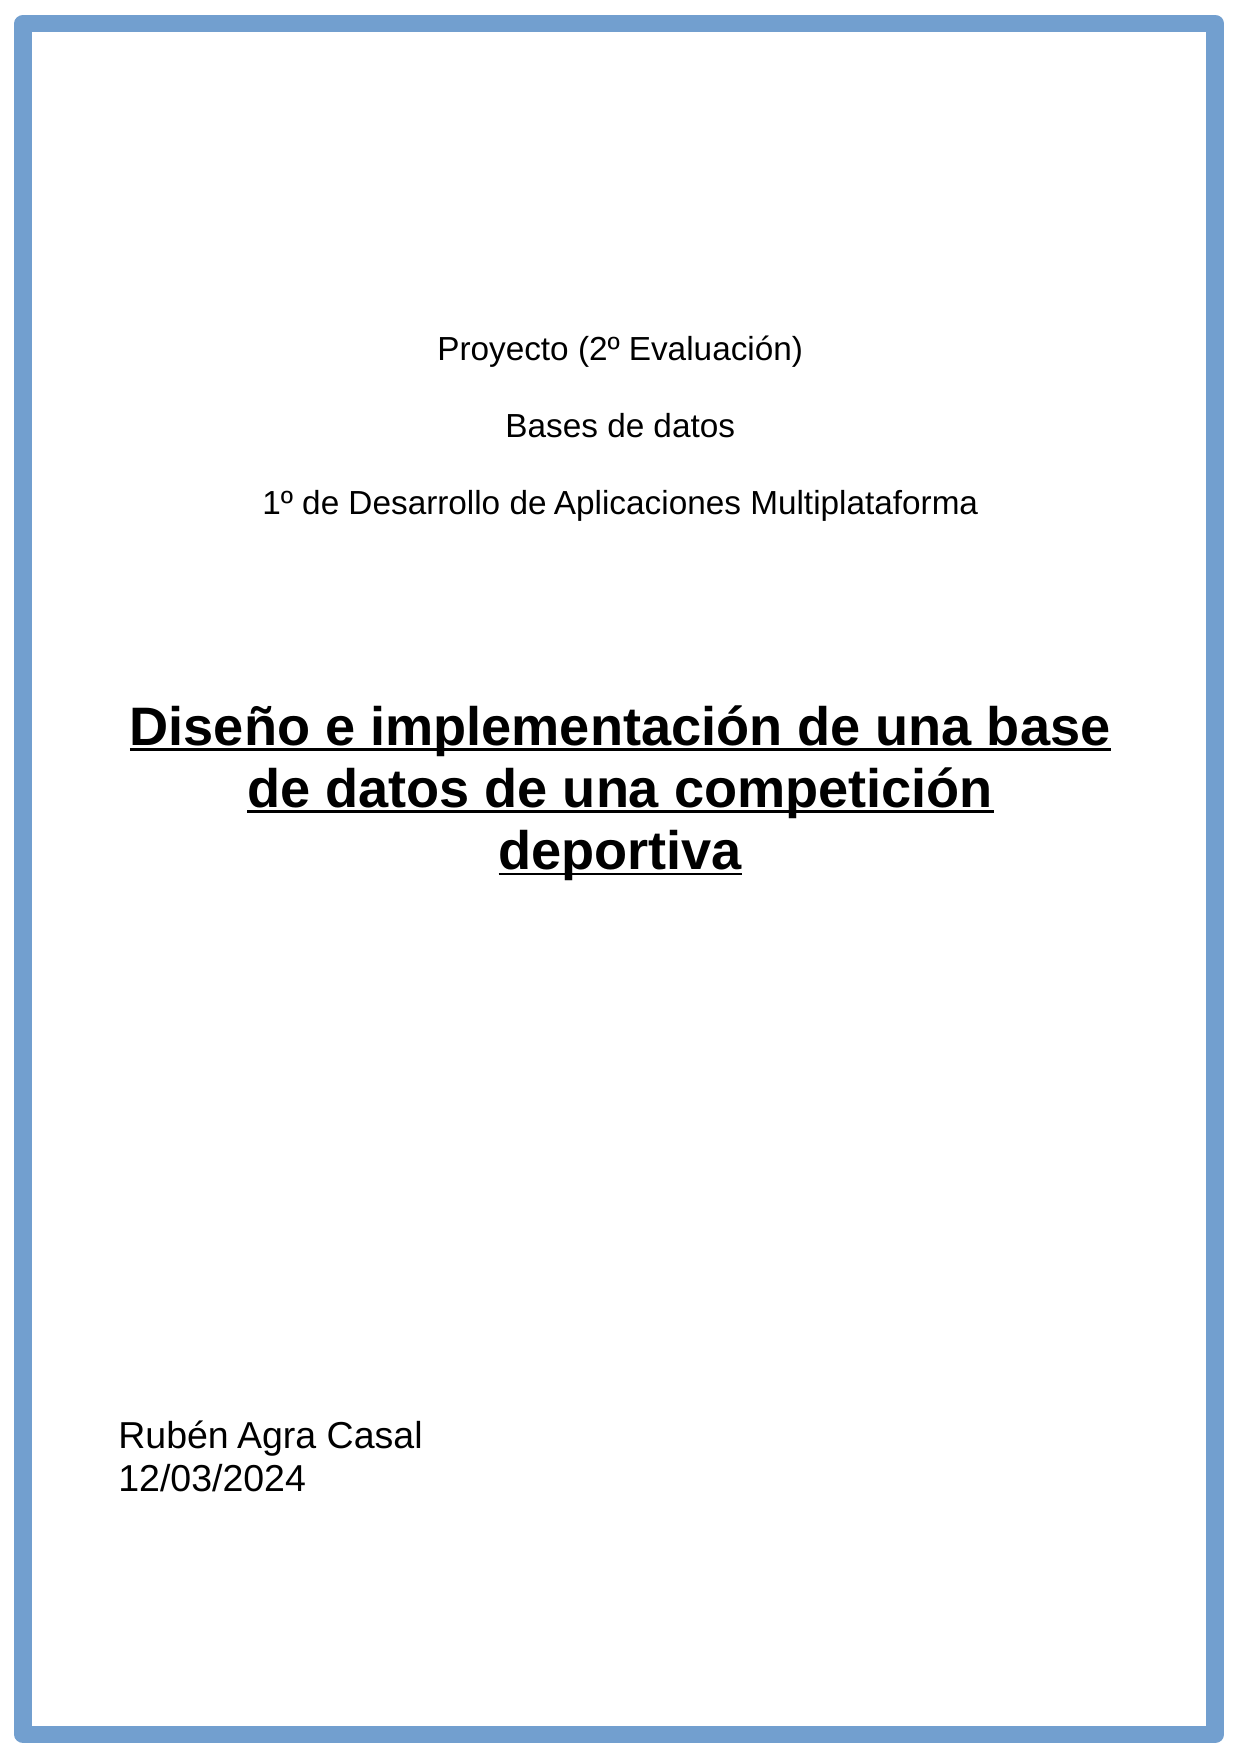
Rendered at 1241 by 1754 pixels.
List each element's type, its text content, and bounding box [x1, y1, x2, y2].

text Rubén Agra Casal [118, 1413, 1122, 1456]
text 12/03/2024 [118, 1456, 1122, 1499]
text Bases de datos [118, 406, 1122, 445]
text Proyecto (2º Evaluación) [118, 329, 1122, 368]
text 1º de Desarrollo de Aplicaciones Multiplataforma [118, 483, 1122, 522]
text Diseño e implementación de una base de datos de una competición deportiva [118, 694, 1122, 881]
